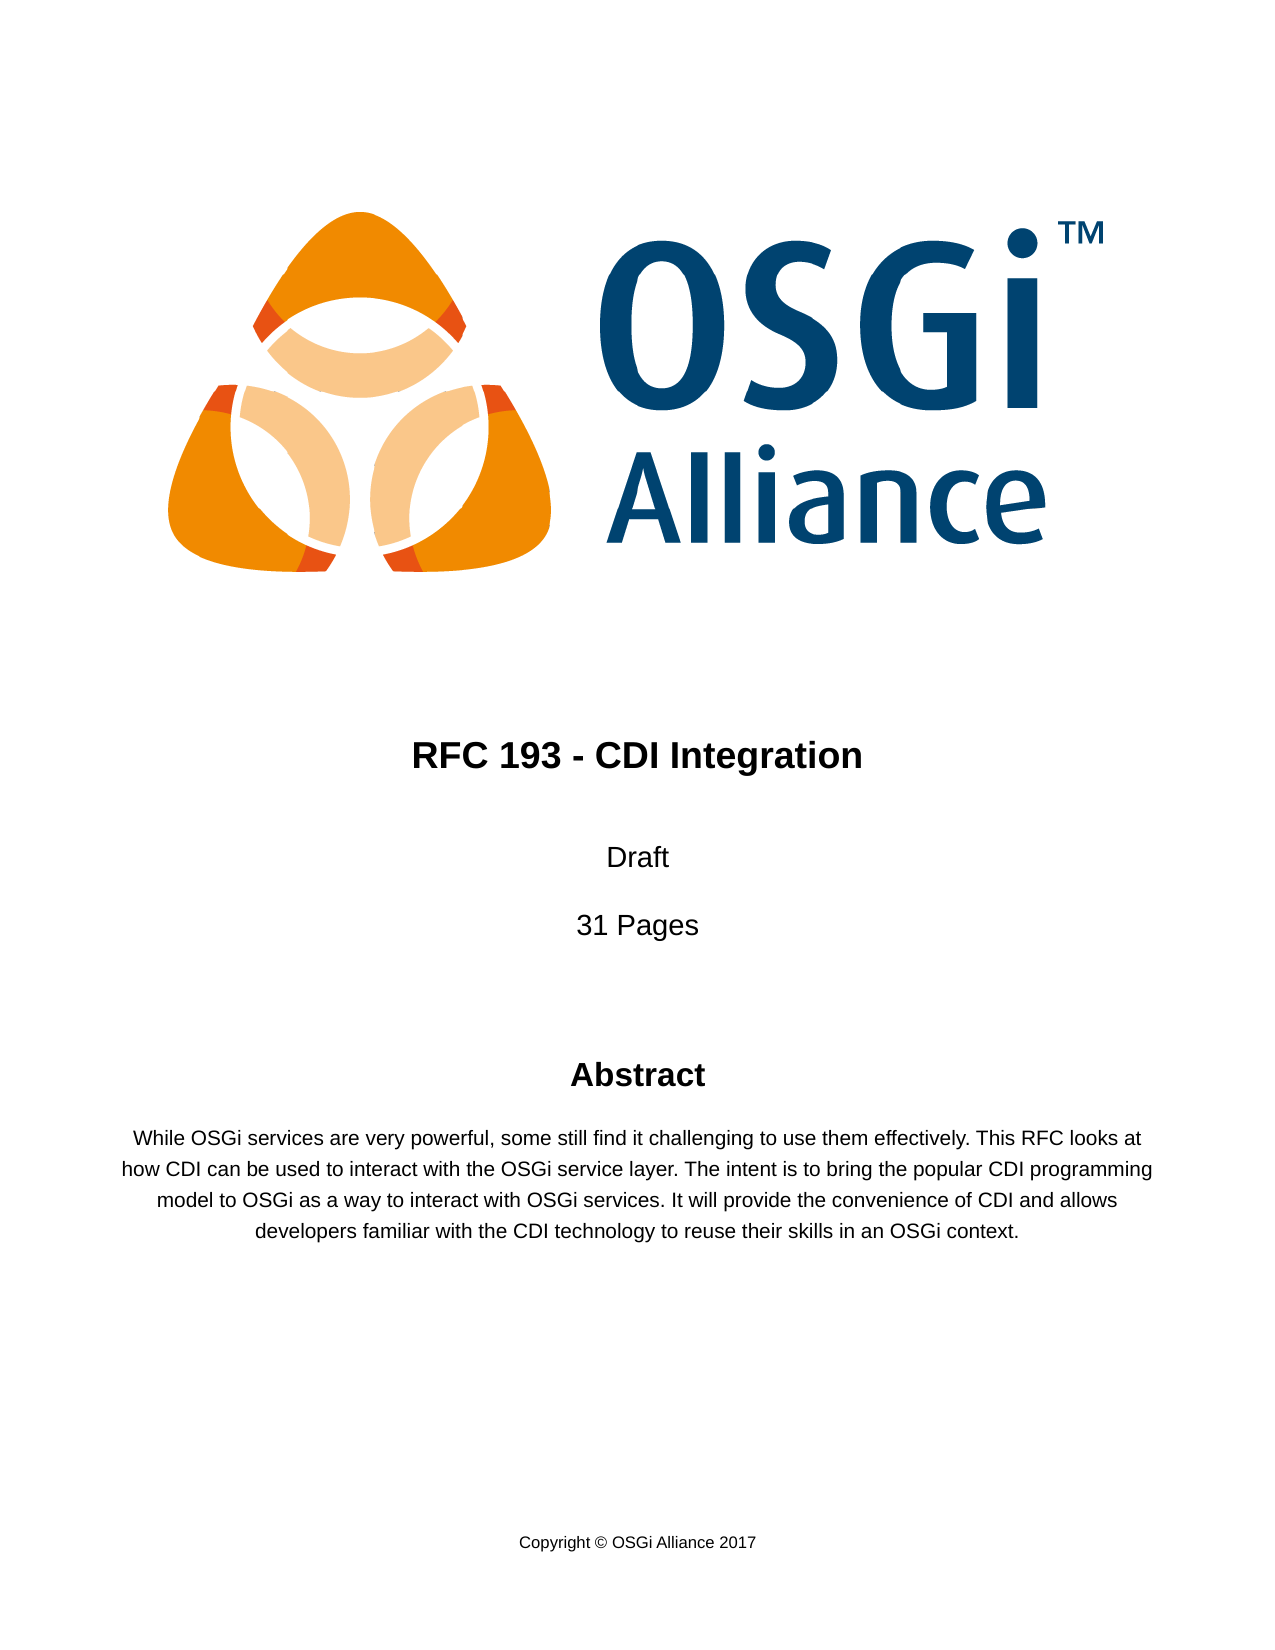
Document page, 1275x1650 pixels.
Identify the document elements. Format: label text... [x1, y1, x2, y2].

picture [112, 158, 1163, 626]
text While OSGi services are very powerful, some still find it challenging to use them effectively. This RFC looks at how CDI can be used to interact with the OSGi service layer. The intent is to bring the popular CDI programming model to OSGi as a way to interact with OSGi services. It will provide the convenience of CDI and allows developers familiar with the CDI technology to reuse their skills in an OSGi context. [112, 1118, 1162, 1243]
title RFC 193 - CDI Integration [112, 733, 1162, 776]
title Draft 32 Pages [112, 841, 1162, 941]
text Abstract [112, 1055, 1162, 1093]
